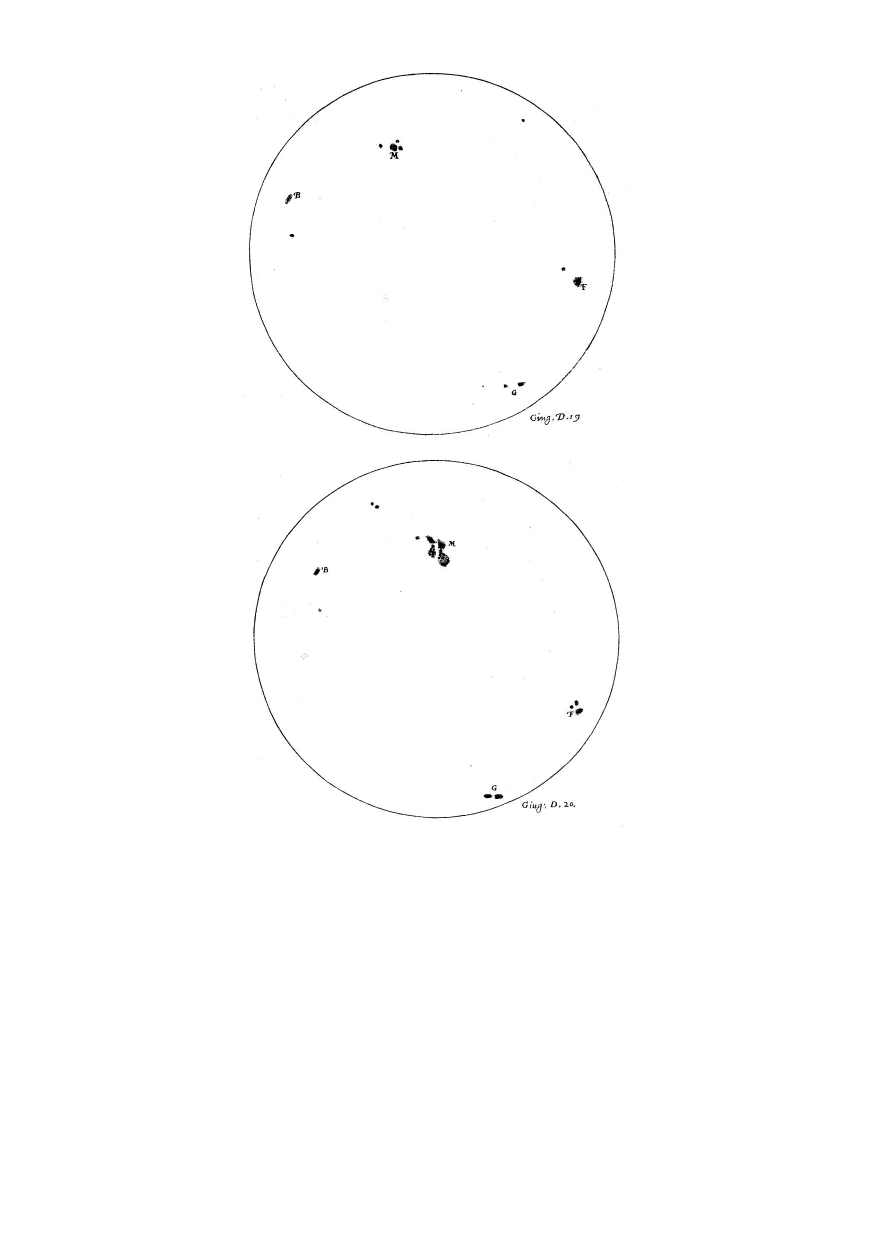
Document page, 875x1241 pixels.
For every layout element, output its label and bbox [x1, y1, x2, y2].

picture [241, 451, 633, 827]
picture [239, 60, 635, 448]
